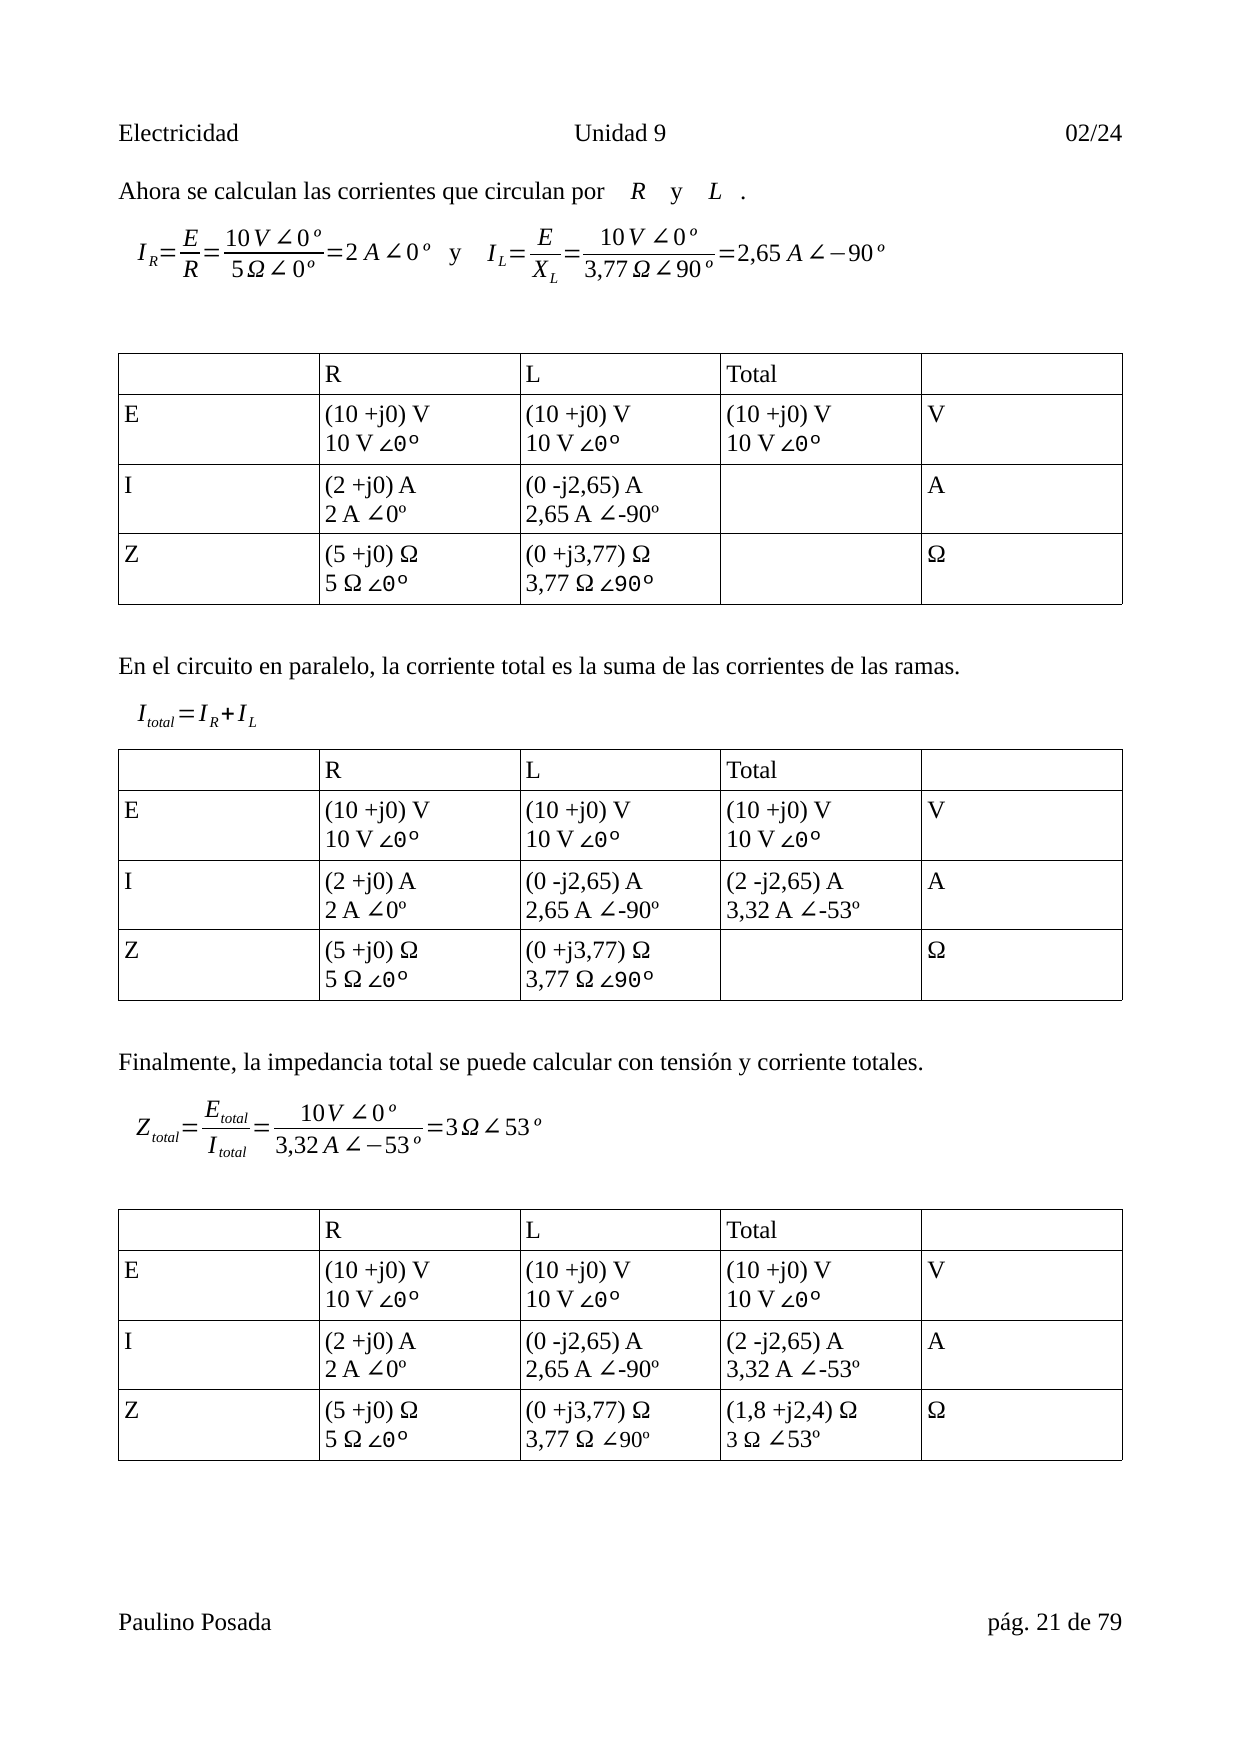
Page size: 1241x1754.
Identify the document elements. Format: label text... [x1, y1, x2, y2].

table_cell V [922, 395, 1122, 464]
table_cell (0 +j3,77) Ω 3,77 Ω ∠90º [521, 1390, 720, 1459]
table_cell (10 +j0) V 10 V ∠0º [721, 791, 921, 860]
table_cell (2 -j2,65) A 3,32 A ∠-53º [721, 861, 921, 929]
table_cell (2 +j0) A 2 A ∠0º [320, 465, 520, 533]
table_header [922, 354, 1122, 394]
table_cell A [922, 1321, 1122, 1389]
table_cell [721, 930, 921, 1000]
table_cell (10 +j0) V 10 V ∠0º [521, 395, 720, 464]
table_cell (5 +j0) Ω 5 Ω ∠0º [320, 1390, 520, 1459]
table_cell E [119, 791, 319, 860]
table_cell I [119, 861, 319, 929]
table_cell (10 +j0) V 10 V ∠0º [320, 1251, 520, 1320]
table_header Total [721, 750, 921, 790]
table_cell (5 +j0) Ω 5 Ω ∠0º [320, 534, 520, 604]
table_header [119, 750, 319, 790]
table_cell (1,8 +j2,4) Ω 3 Ω ∠53º [721, 1390, 921, 1459]
table_cell Ω [922, 930, 1122, 1000]
table_cell Z [119, 930, 319, 1000]
table_cell (2 -j2,65) A 3,32 A ∠-53º [721, 1321, 921, 1389]
table_cell (10 +j0) V 10 V ∠0º [521, 791, 720, 860]
table_header L [521, 354, 720, 394]
table_cell [721, 465, 921, 533]
table_header R [320, 354, 520, 394]
table_cell V [922, 791, 1122, 860]
table_cell (0 -j2,65) A 2,65 A ∠-90º [521, 465, 720, 533]
text En el circuito en paralelo, la corriente total es la suma de las corrientes de las ramas. [118, 651, 1122, 680]
table_header R [320, 1210, 520, 1249]
table_cell V [922, 1251, 1122, 1320]
text Finalmente, la impedancia total se puede calcular con tensión y corriente totales. [118, 1047, 1122, 1076]
table_header L [521, 750, 720, 790]
table_cell I [119, 1321, 319, 1389]
table_cell (10 +j0) V 10 V ∠0º [521, 1251, 720, 1320]
table_cell (2 +j0) A 2 A ∠0º [320, 1321, 520, 1389]
table_header [922, 1210, 1122, 1249]
table_cell Z [119, 1390, 319, 1459]
table_cell Z [119, 534, 319, 604]
table_cell (5 +j0) Ω 5 Ω ∠0º [320, 930, 520, 1000]
table_cell E [119, 395, 319, 464]
table_cell [721, 534, 921, 604]
table_cell (0 -j2,65) A 2,65 A ∠-90º [521, 1321, 720, 1389]
table_cell Ω [922, 1390, 1122, 1459]
table_cell Ω [922, 534, 1122, 604]
table_cell I [119, 465, 319, 533]
table_header R [320, 750, 520, 790]
table_cell (10 +j0) V 10 V ∠0º [721, 1251, 921, 1320]
table_header [119, 354, 319, 394]
table_header [119, 1210, 319, 1249]
table_cell (10 +j0) V 10 V ∠0º [320, 395, 520, 464]
table_cell A [922, 861, 1122, 929]
table_header [922, 750, 1122, 790]
table_cell A [922, 465, 1122, 533]
table_header Total [721, 354, 921, 394]
table_header Total [721, 1210, 921, 1249]
table_cell (0 -j2,65) A 2,65 A ∠-90º [521, 861, 720, 929]
table_cell (2 +j0) A 2 A ∠0º [320, 861, 520, 929]
text y [118, 224, 1122, 287]
table_cell E [119, 1251, 319, 1320]
table_cell (0 +j3,77) Ω 3,77 Ω ∠90º [521, 534, 720, 604]
table_cell (0 +j3,77) Ω 3,77 Ω ∠90º [521, 930, 720, 1000]
table_cell (10 +j0) V 10 V ∠0º [320, 791, 520, 860]
table_cell (10 +j0) V 10 V ∠0º [721, 395, 921, 464]
text Ahora se calculan las corrientes que circulan por y . [118, 176, 1122, 205]
table_header L [521, 1210, 720, 1249]
